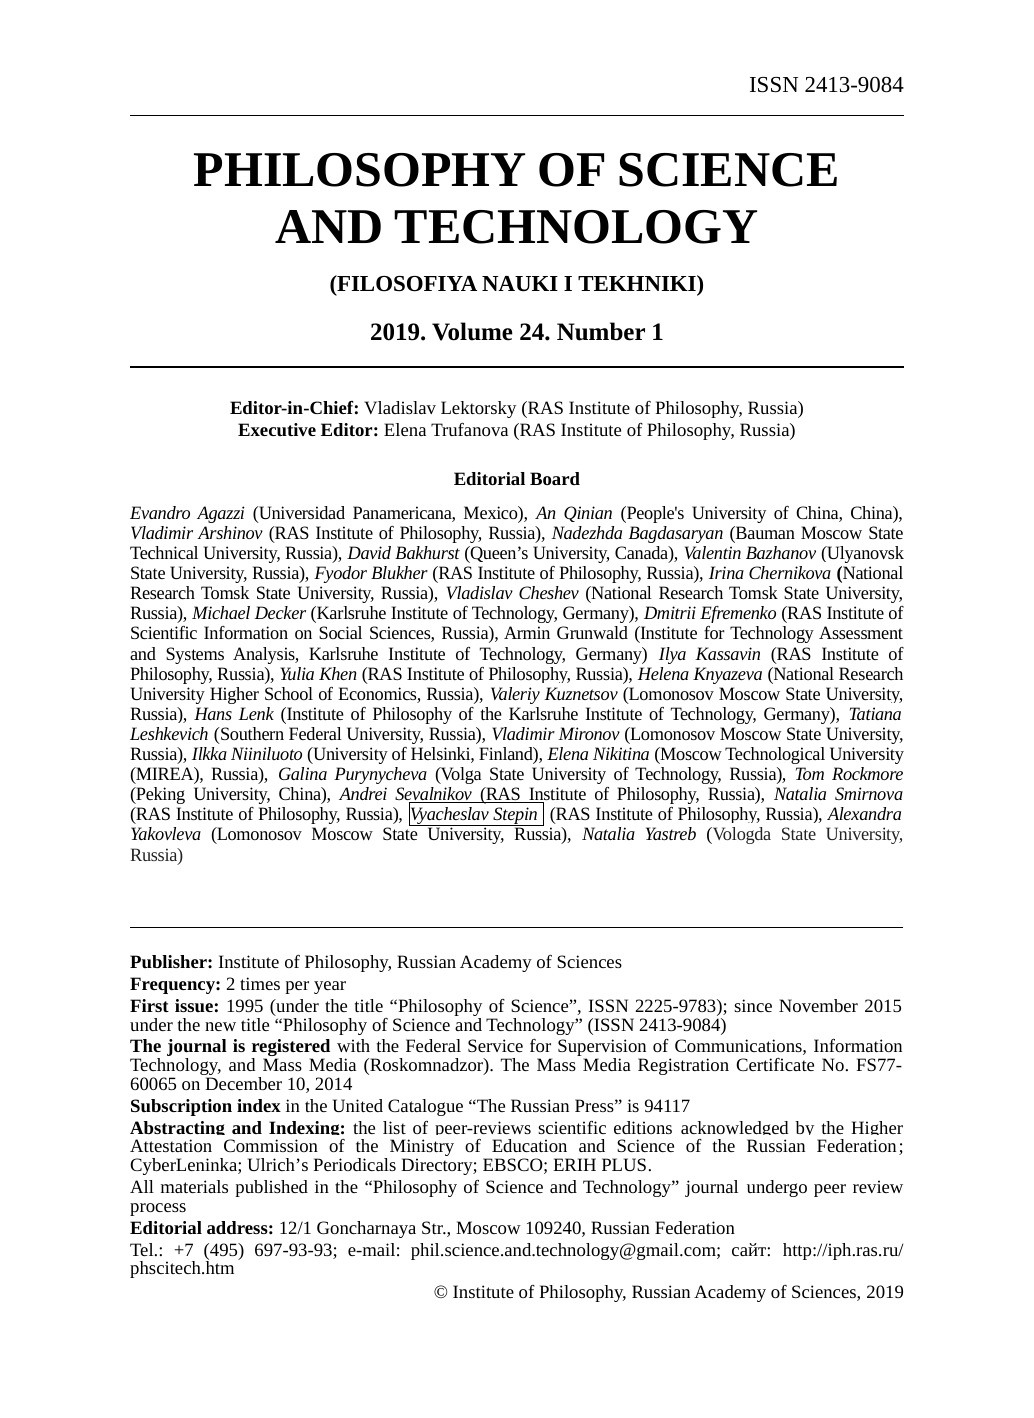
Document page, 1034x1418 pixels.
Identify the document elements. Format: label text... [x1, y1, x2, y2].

text Editor-in-Chief: Vladislav Lektorsky (RAS Institute of Philosophy, Russia) [130, 397, 903, 418]
text Editorial address: 12/1 Goncharnaya Str., Moscow 109240, Russian Federation [130, 1219, 903, 1238]
text Frequency: 2 times per year [130, 975, 903, 994]
text Publisher: Institute of Philosophy, Russian Academy of Sciences [130, 954, 903, 972]
text Tel.: +7 (495) 697-93-93; e-mail: phil.science.and.technology@gmail.com; сайт: http://iph.ras.ru/ phscitech.htm [130, 1241, 903, 1279]
text Executive Editor: Elena Trufanova (RAS Institute of Philosophy, Russia) [130, 418, 903, 440]
text Subscription index in the United Catalogue “The Russian Press” is 94117 [130, 1097, 903, 1116]
text The journal is registered with the Federal Service for Supervision of Communications, Information Technology, and Mass Media (Roskomnadzor). The Mass Media Registration Certificate No. FS77-60065 on Deсember 10, 2014 [130, 1038, 903, 1094]
text First issue: 1995 (under the title “Philosophy of Science”, ISSN 2225-9783); since November 2015 under the new title “Philosophy of Science and Technology” (ISSN 2413-9084) [130, 997, 903, 1035]
text Abstracting and Indexing: the list of peer-reviews scientific editions acknowledged by the Higher Attestation Commission of the Ministry of Education and Science of the Russian Federation; CyberLeninka; Ulrich’s Periodicals Directory; EBSCO; ERIH PLUS. [130, 1119, 903, 1176]
table_header PHILOSOPHY OF SCIENCE AND TECHNOLOGY (FILOSOFIYA NAUKI I TEKHNIKI) 2019. Volume 24. Number 1 [130, 116, 903, 366]
text Editorial Board [130, 456, 903, 492]
text Evandro Agazzi (Universidad Panamericana, Mexico), An Qinian (People's University of China, China), Vladimir Arshinov (RAS Institute of Philosophy, Russia), Nadezhda Bagdasaryan (Bauman Moscow State Technical University, Russia), David Bakhurst (Queen’s University, Canada), Valentin Bazhanov (Ulyanovsk State University, Russia), Fyodor Blukher (RAS Institute of Philosophy, Russia), Irina Chernikova (National Research Tomsk State University, Russia), Vladislav Cheshev (National Research Tomsk State University, Russia), Michael Decker (Karlsruhe Institute of Technology, Germany), Dmitrii Efremenko (RAS Institute of Scientific Information on Social Sciences, Russia), Armin Grunwald (Institute for Technology Assessment and Systems Analysis, Karlsruhe Institute of Technology, Germany) Ilya Kassavin (RAS Institute of Philosophy, Russia), Yulia Khen (RAS Institute of Philosophy, Russia), Helena Knyazeva (National Research University Higher School of Economics, Russia), Valeriy Kuznetsov (Lomonosov Moscow State University, Russia), Hans Lenk (Institute of Philosophy of the Karlsruhe Institute of Technology, Germany), Tatiana Leshkevich (Southern Federal University, Russia), Vladimir Mironov (Lomonosov Moscow State University, Russia), Ilkka Niiniluoto (University of Helsinki, Finland), Elena Nikitina (Moscow Technological University (MIREA), Russia), Galina Purynycheva (Volga State University of Technology, Russia), Tom Rockmore (Peking University, China), Andrei Sevalnikov (RAS Institute of Philosophy, Russia), Natalia Smirnova (RAS Institute of Philosophy, Russia), Vyacheslav Stepin (RAS Institute of Philosophy, Russia), Alexandra Yakovleva (Lomonosov Moscow State University, Russia), Natalia Yastreb (Vologda State University, Russia) [130, 503, 903, 865]
text All materials published in the “Philosophy of Science and Technology” journal undergo peer review process [130, 1178, 903, 1216]
